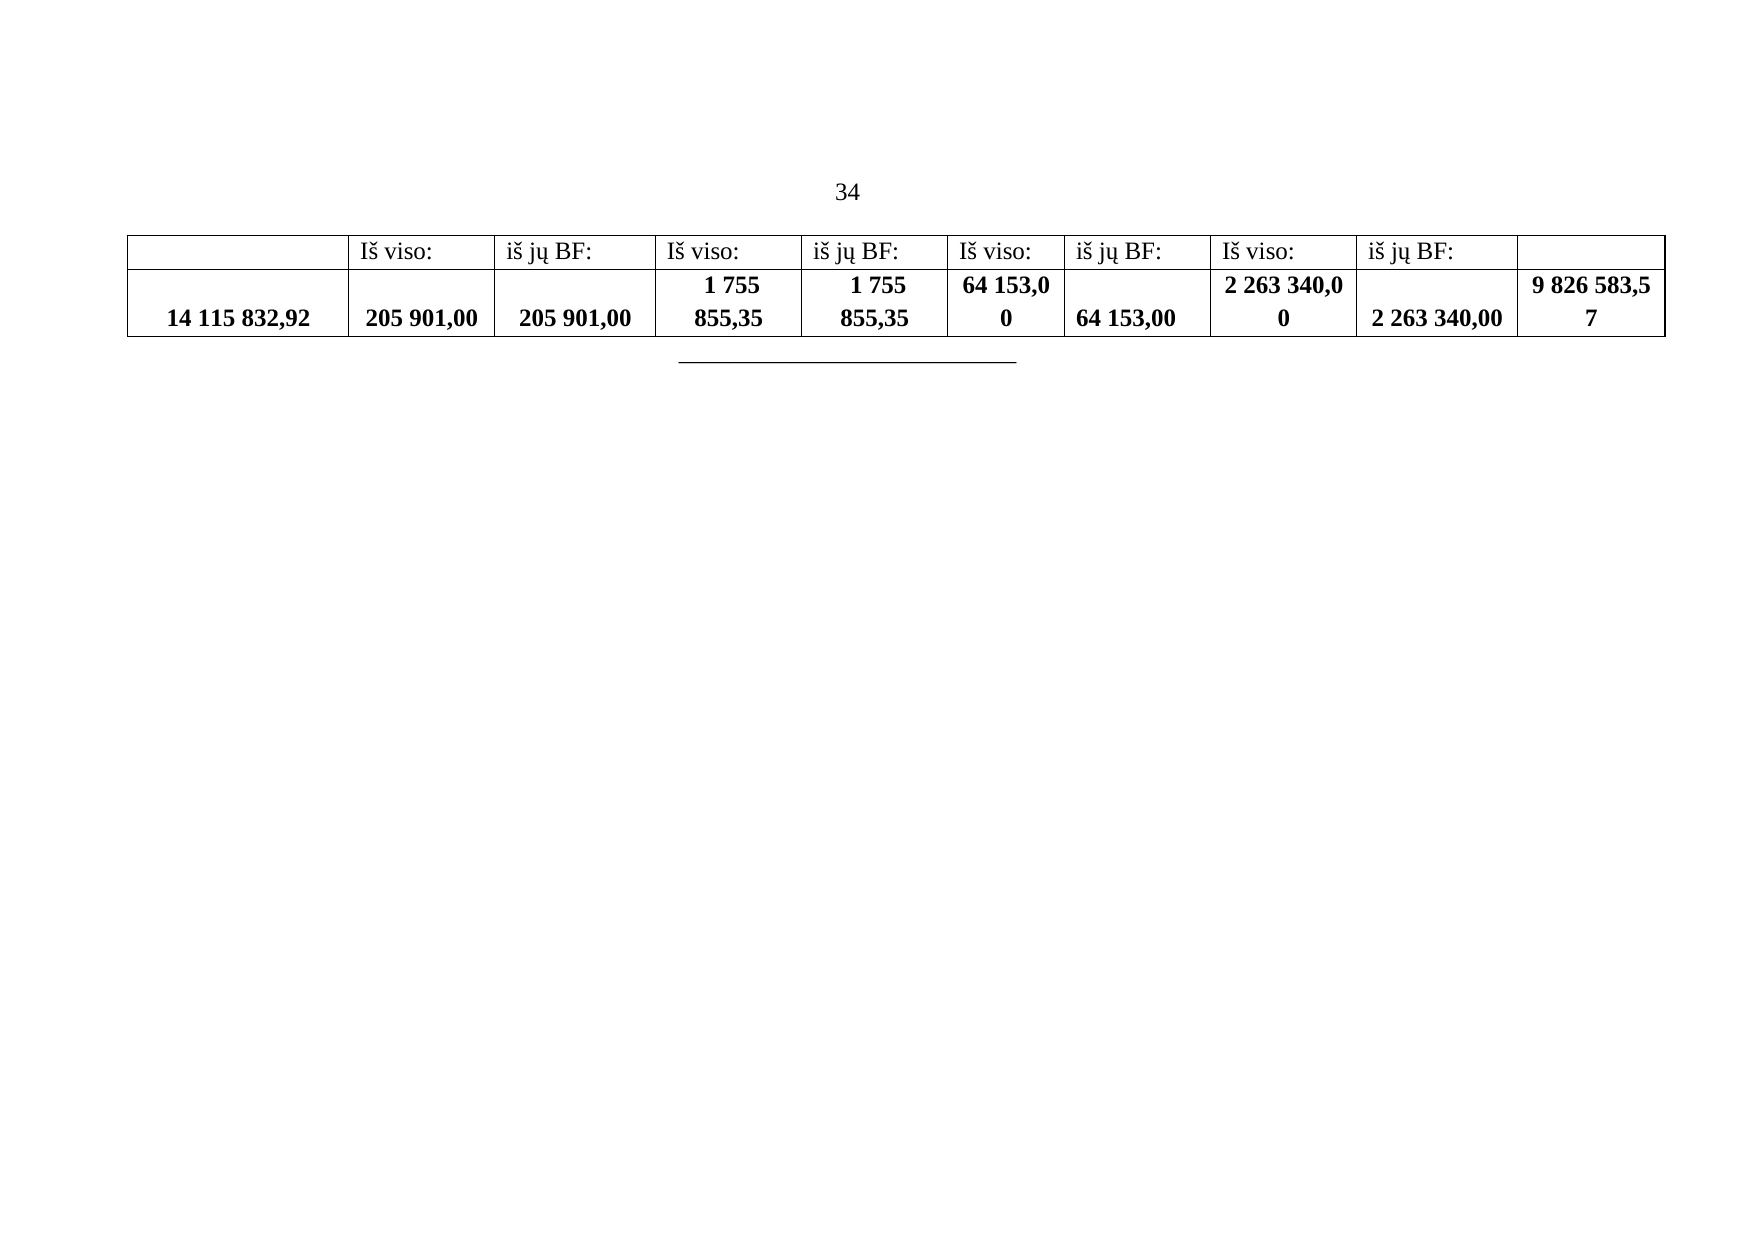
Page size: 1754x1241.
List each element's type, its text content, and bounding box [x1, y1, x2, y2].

table_cell 64 153,00 [948, 270, 1064, 336]
table_cell Iš viso: [948, 236, 1064, 269]
table_cell iš jų BF: [1065, 236, 1210, 269]
table_cell 2 263 340,00 [1211, 270, 1356, 336]
table_cell [128, 236, 348, 269]
table_cell [1518, 236, 1664, 269]
table_cell 205 901,00 [349, 270, 494, 336]
table_cell 14 115 832,92 [128, 270, 348, 336]
table_cell 1 755 855,35 [802, 270, 947, 336]
table_cell 9 826 583,57 [1518, 270, 1664, 336]
table_cell 205 901,00 [495, 270, 655, 336]
table_cell iš jų BF: [1357, 236, 1517, 269]
table_cell iš jų BF: [802, 236, 947, 269]
table_cell Iš viso: [349, 236, 494, 269]
table_cell 1 755 855,35 [656, 270, 801, 336]
table_cell iš jų BF: [495, 236, 655, 269]
table_cell 64 153,00 [1065, 270, 1210, 336]
text ___________________________ [118, 337, 1577, 366]
table_cell Iš viso: [1211, 236, 1356, 269]
table_cell 2 263 340,00 [1357, 270, 1517, 336]
table_cell Iš viso: [656, 236, 801, 269]
